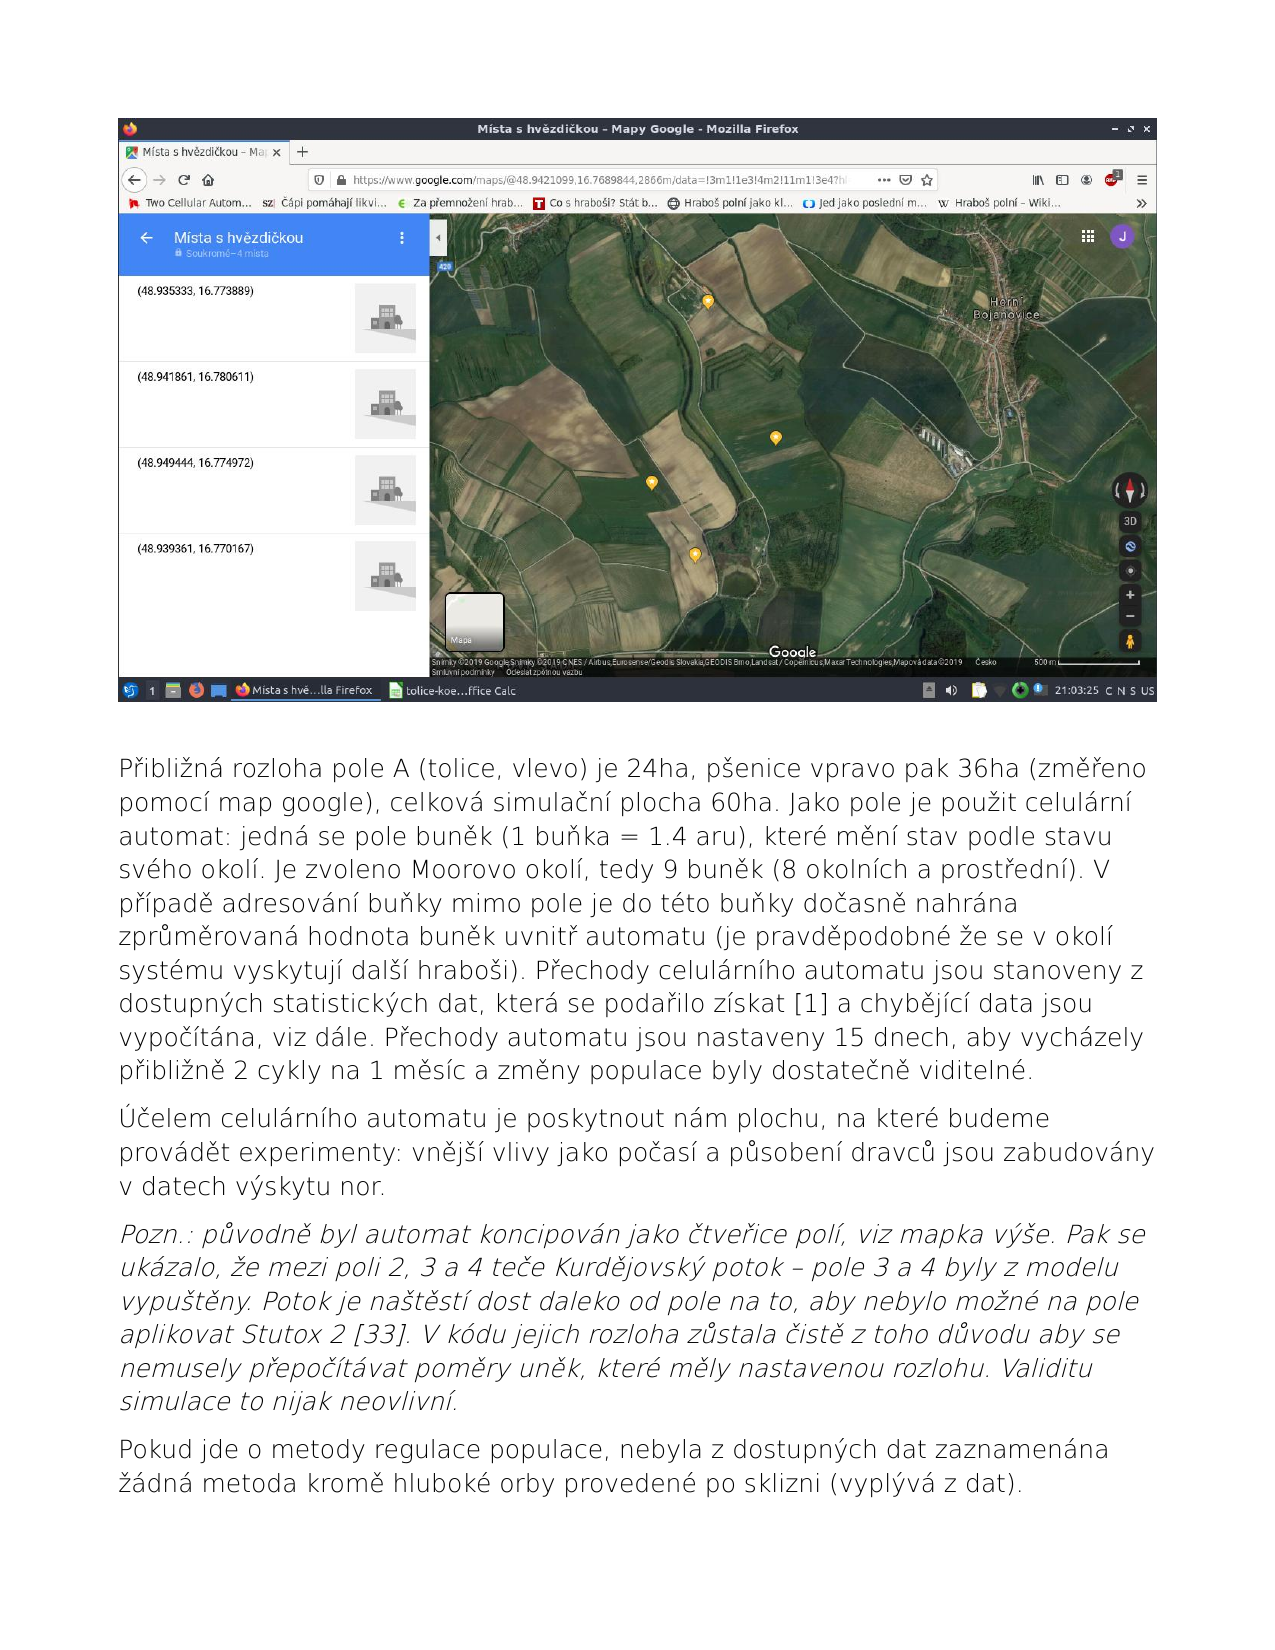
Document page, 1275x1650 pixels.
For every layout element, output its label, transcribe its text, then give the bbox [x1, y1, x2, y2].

text Přibližná rozloha pole A (tolice, vlevo) je 24ha, pšenice vpravo pak 36ha (změřeno pomocí map google), celková simulační plocha 60ha. Jako pole je použit celulární automat: jedná se pole buněk (1 buňka = 1.4 aru), které mění stav podle stavu svého okolí. Je zvoleno Moorovo okolí, tedy 9 buněk (8 okolních a prostřední). V případě adresování buňky mimo pole je do této buňky dočasně nahrána zprůměrovaná hodnota buněk uvnitř automatu (je pravděpodobné že se v okolí systému vyskytují další hraboši). Přechody celulárního automatu jsou stanoveny z dostupných statistických dat, která se podařilo získat [1] a chybějící data jsou vypočítána, viz dále. Přechody automatu jsou nastaveny 15 dnech, aby vycházely přibližně 2 cykly na 1 měsíc a změny populace byly dostatečně viditelné. [118, 754, 1157, 1086]
text Pokud jde o metody regulace populace, nebyla z dostupných dat zaznamenána žádná metoda kromě hluboké orby provedené po sklizni (vyplývá z dat). [118, 1436, 1157, 1498]
text Pozn.: původně byl automat koncipován jako čtveřice polí, viz mapka výše. Pak se ukázalo, že mezi poli 2, 3 a 4 teče Kurdějovský potok – pole 3 a 4 byly z modelu vypuštěny. Potok je naštěstí dost daleko od pole na to, aby nebylo možné na pole aplikovat Stutox 2 [33]. V kódu jejich rozloha zůstala čistě z toho důvodu aby se nemusely přepočítávat poměry uněk, které měly nastavenou rozlohu. Validitu simulace to nijak neovlivní. [118, 1220, 1157, 1417]
text Účelem celulárního automatu je poskytnout nám plochu, na které budeme provádět experimenty: vnější vlivy jako počasí a působení dravců jsou zabudovány v datech výskytu nor. [118, 1104, 1157, 1201]
picture [118, 118, 1157, 702]
